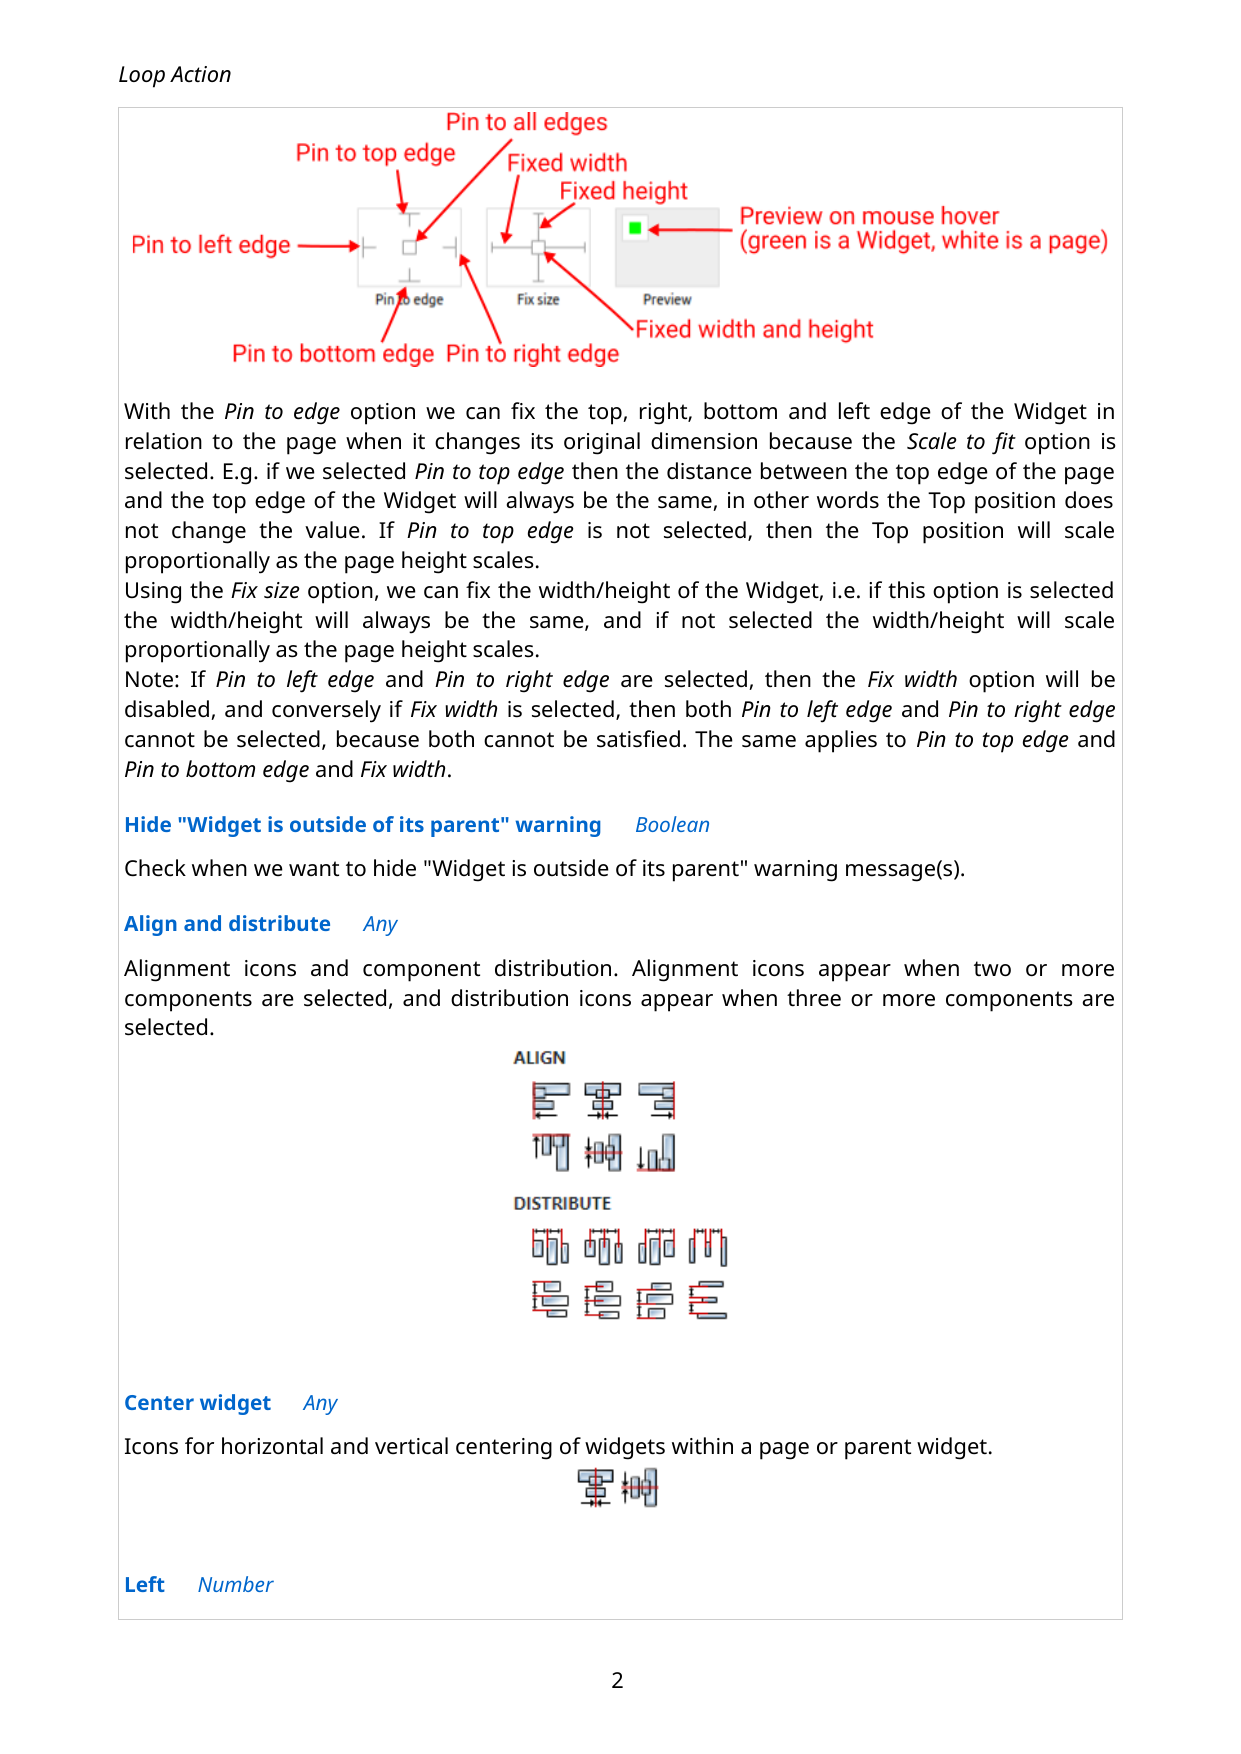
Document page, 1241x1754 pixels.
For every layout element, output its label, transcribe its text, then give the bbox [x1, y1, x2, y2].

picture [572, 1461, 668, 1514]
picture [132, 112, 1108, 367]
table_cell With the Pin to edge option we can fix the top, right, bottom and left edge of the Widget in relation to the page when it changes its original dimension because the Scale to fit option is selected. E.g. if we selected Pin to top edge then the distance between the top edge of the page and the top edge of the Widget will always be the same, in other words the Top position does not change the value. If Pin to top edge is not selected, then the Top position will scale proportionally as the page height scales. Using the Fix size option, we can fix the width/height of the Widget, i.e. if this option is selected the width/height will always be the same, and if not selected the width/height will scale proportionally as the page height scales. Note: If Pin to left edge and Pin to right edge are selected, then the Fix width option will be disabled, and conversely if Fix width is selected, then both Pin to left edge and Pin to right edge cannot be selected, because both cannot be satisfied. The same applies to Pin to top edge and Pin to bottom edge and Fix width. Hide "Widget is outside of its parent" warning Boolean Check when we want to hide "Widget is outside of its parent" warning message(s). Align and distribute Any Alignment icons and component distribution. Alignment icons appear when two or more components are selected, and distribution icons appear when three or more components are selected. Center widget Any Icons for horizontal and vertical centering of widgets within a page or parent widget. Left Number [119, 113, 1122, 1619]
picture [490, 1042, 750, 1332]
